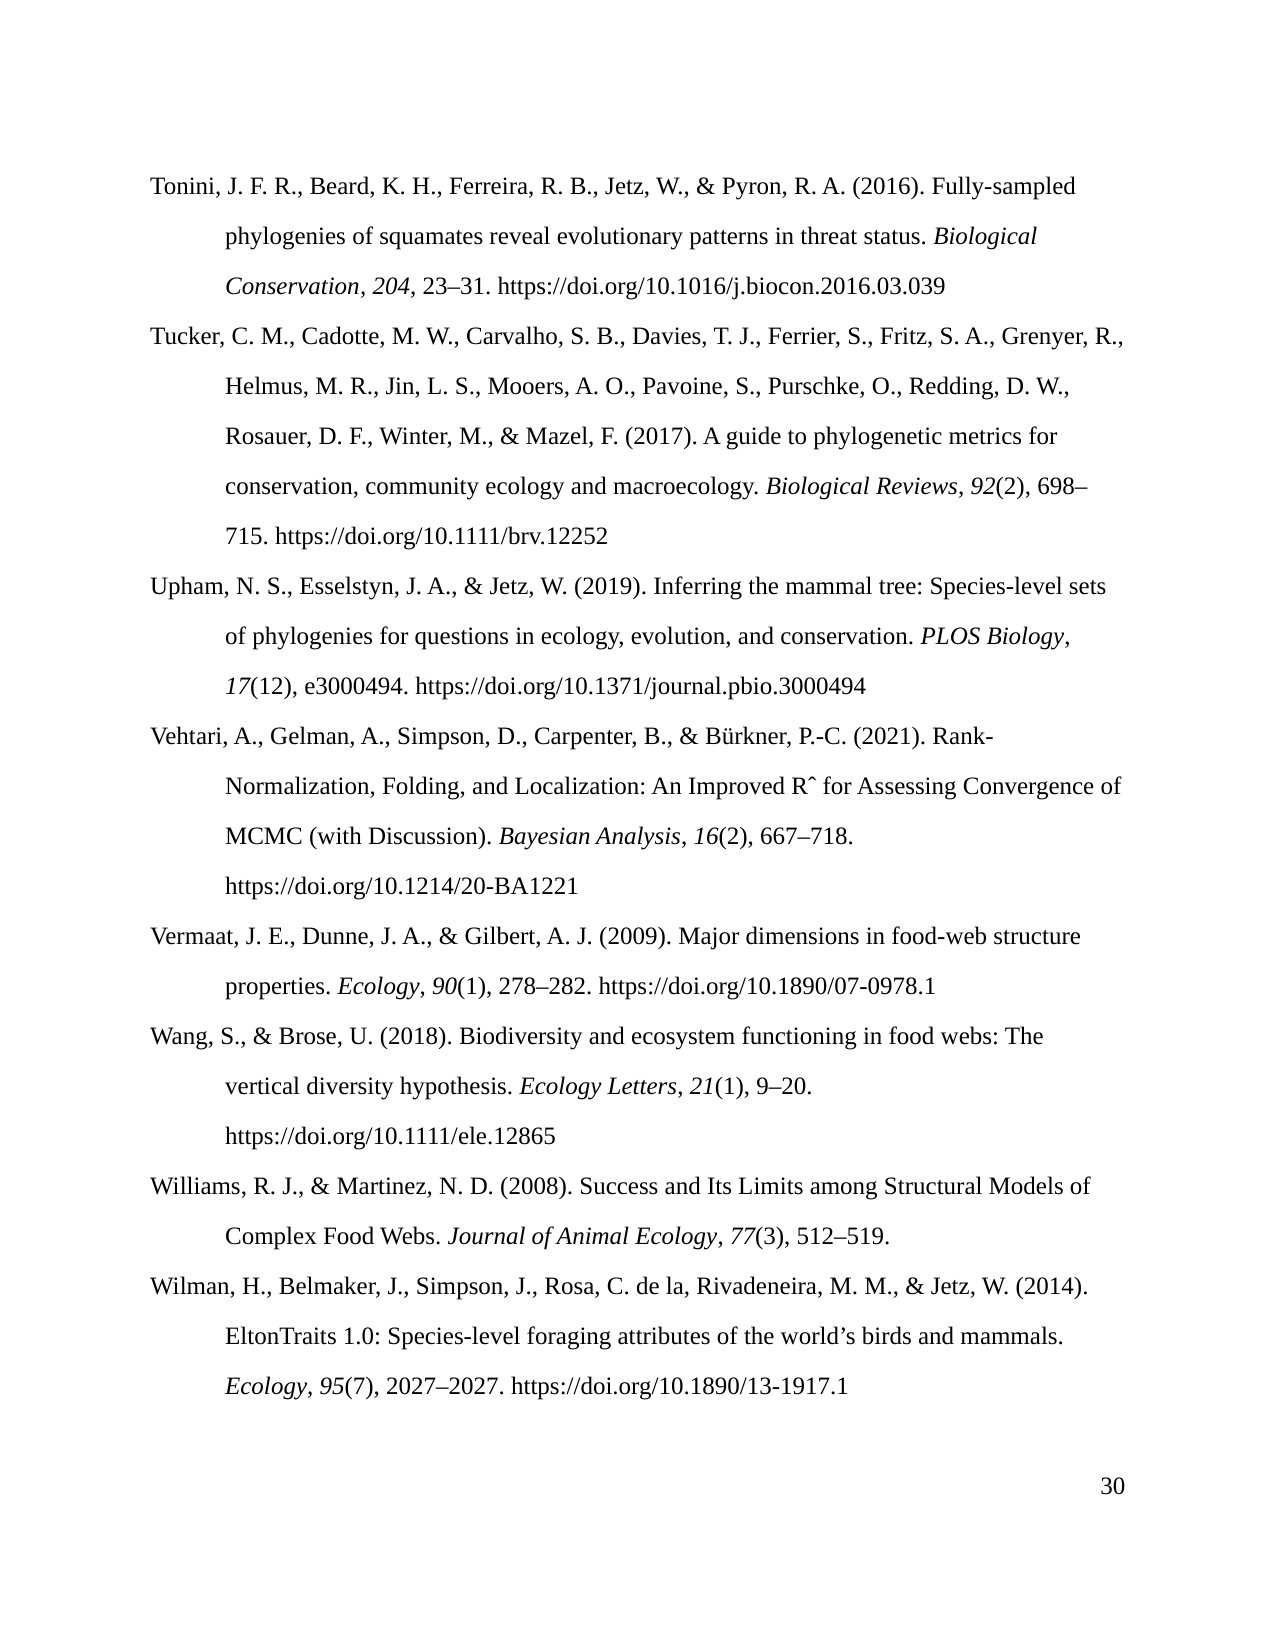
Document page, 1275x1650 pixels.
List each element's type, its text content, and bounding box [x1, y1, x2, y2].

text Williams, R. J., & Martinez, N. D. (2008). Success and Its Limits among Structural Models of Complex Food Webs. Journal of Animal Ecology, 77(3), 512–519. [150, 1150, 1125, 1250]
text Vehtari, A., Gelman, A., Simpson, D., Carpenter, B., & Bürkner, P.-C. (2021). Rank-Normalization, Folding, and Localization: An Improved Rˆ for Assessing Convergence of MCMC (with Discussion). Bayesian Analysis, 16(2), 667–718. https://doi.org/10.1214/20-BA1221 [150, 700, 1125, 900]
text Upham, N. S., Esselstyn, J. A., & Jetz, W. (2019). Inferring the mammal tree: Species-level sets of phylogenies for questions in ecology, evolution, and conservation. PLOS Biology, 17(12), e3000494. https://doi.org/10.1371/journal.pbio.3000494 [150, 550, 1125, 700]
text Vermaat, J. E., Dunne, J. A., & Gilbert, A. J. (2009). Major dimensions in food-web structure properties. Ecology, 90(1), 278–282. https://doi.org/10.1890/07-0978.1 [150, 900, 1125, 1000]
text Tonini, J. F. R., Beard, K. H., Ferreira, R. B., Jetz, W., & Pyron, R. A. (2016). Fully-sampled phylogenies of squamates reveal evolutionary patterns in threat status. Biological Conservation, 204, 23–31. https://doi.org/10.1016/j.biocon.2016.03.039 [150, 150, 1125, 300]
text Tucker, C. M., Cadotte, M. W., Carvalho, S. B., Davies, T. J., Ferrier, S., Fritz, S. A., Grenyer, R., Helmus, M. R., Jin, L. S., Mooers, A. O., Pavoine, S., Purschke, O., Redding, D. W., Rosauer, D. F., Winter, M., & Mazel, F. (2017). A guide to phylogenetic metrics for conservation, community ecology and macroecology. Biological Reviews, 92(2), 698–715. https://doi.org/10.1111/brv.12252 [150, 300, 1125, 550]
text Wilman, H., Belmaker, J., Simpson, J., Rosa, C. de la, Rivadeneira, M. M., & Jetz, W. (2014). EltonTraits 1.0: Species-level foraging attributes of the world’s birds and mammals. Ecology, 95(7), 2027–2027. https://doi.org/10.1890/13-1917.1 [150, 1250, 1125, 1400]
text Wang, S., & Brose, U. (2018). Biodiversity and ecosystem functioning in food webs: The vertical diversity hypothesis. Ecology Letters, 21(1), 9–20. https://doi.org/10.1111/ele.12865 [150, 1000, 1125, 1150]
